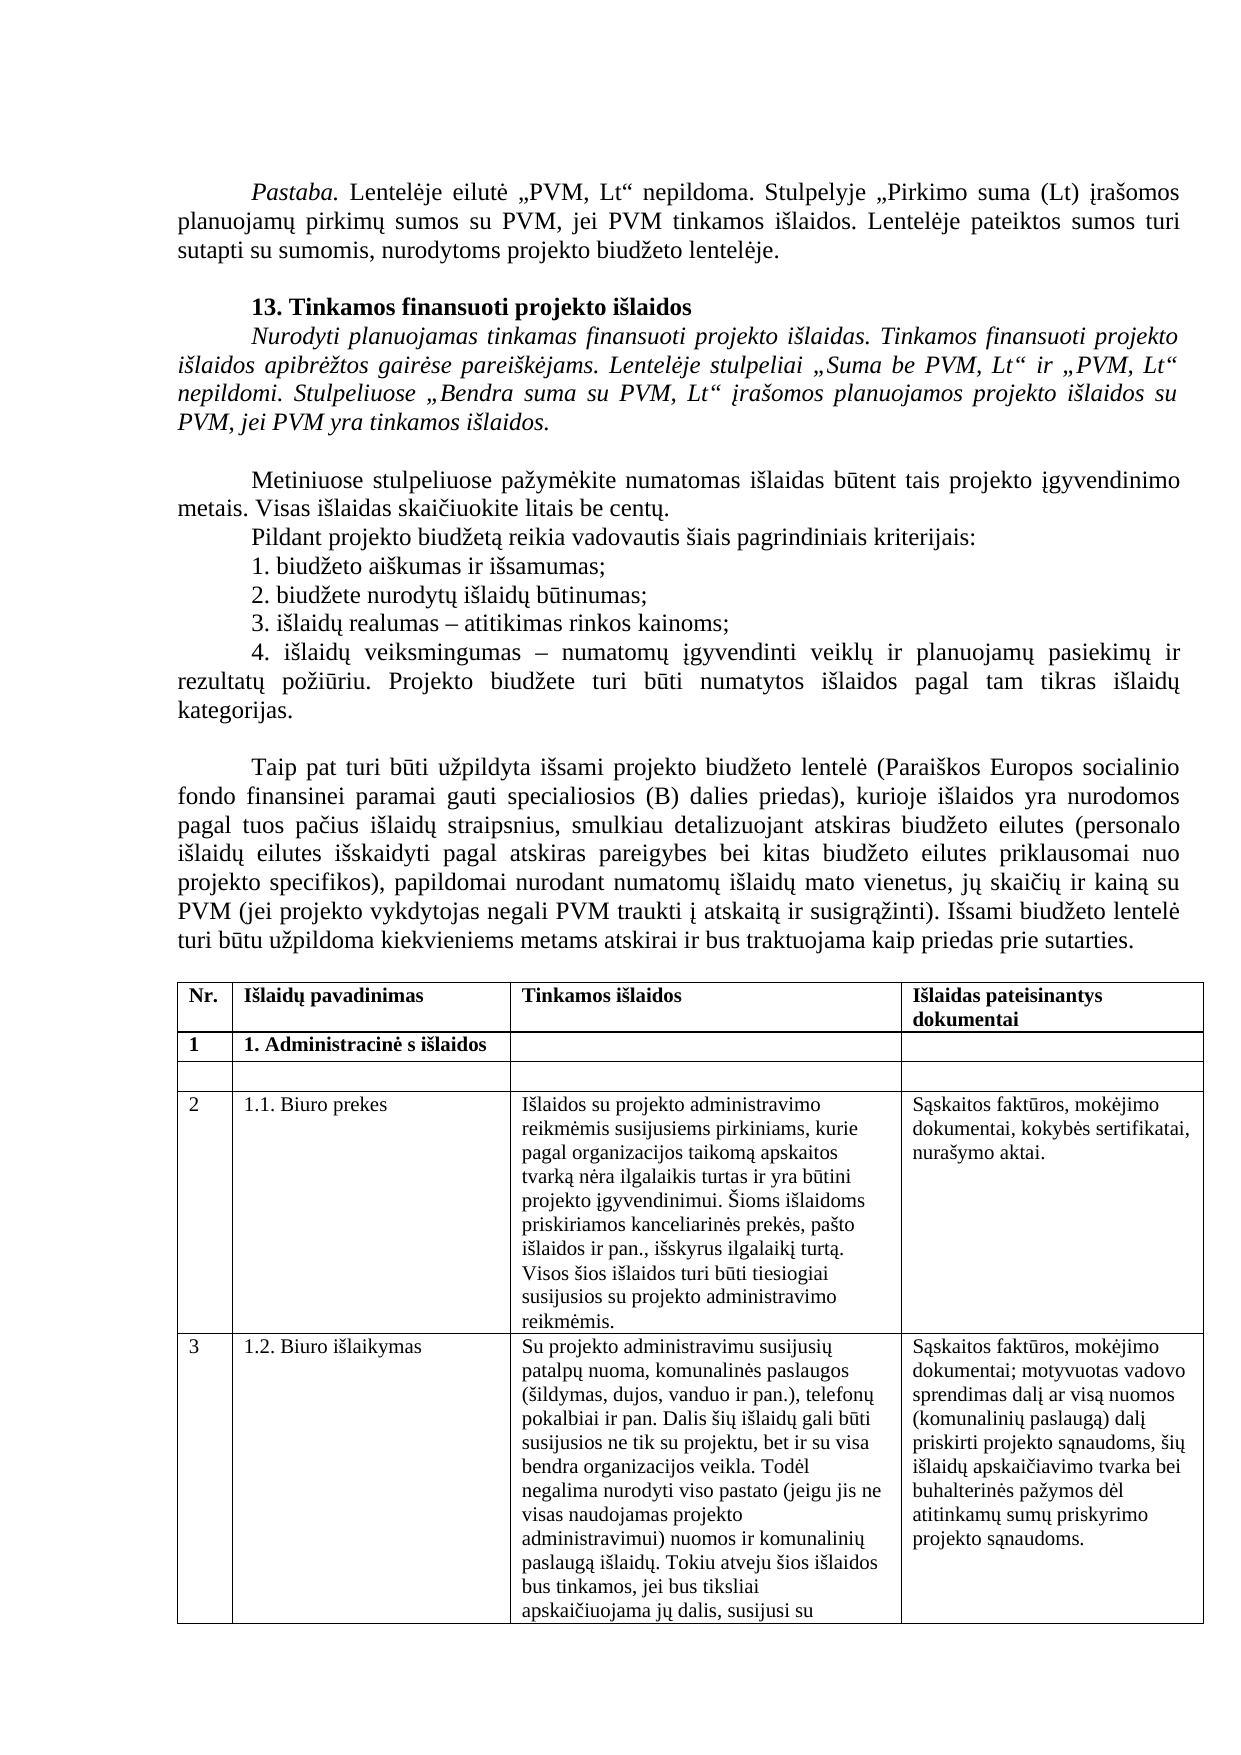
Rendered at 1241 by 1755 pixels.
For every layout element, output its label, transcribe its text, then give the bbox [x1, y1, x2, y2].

table_header Tinkamos išlaidos [511, 983, 901, 1031]
table_cell 2 [178, 1092, 232, 1333]
table_cell Su projekto administravimu susijusių patalpų nuoma, komunalinės paslaugos (šildymas, dujos, vanduo ir pan.), telefonų pokalbiai ir pan. Dalis šių išlaidų gali būti susijusios ne tik su projektu, bet ir su visa bendra organizacijos veikla. Todėl negalima nurodyti viso pastato (jeigu jis ne visas naudojamas projekto administravimui) nuomos ir komunalinių paslaugą išlaidų. Tokiu atveju šios išlaidos bus tinkamos, jei bus tiksliai apskaičiuojama jų dalis, susijusi su [511, 1334, 901, 1622]
table_cell 1.2. Biuro išlaikymas [233, 1334, 510, 1622]
text Pastaba. Lentelėje eilutė „PVM, Lt“ nepildoma. Stulpelyje „Pirkimo suma (Lt) įrašomos planuojamų pirkimų sumos su PVM, jei PVM tinkamos išlaidos. Lentelėje pateiktos sumos turi sutapti su sumomis, nurodytoms projekto biudžeto lentelėje. [177, 177, 1181, 263]
text Pildant projekto biudžetą reikia vadovautis šiais pagrindiniais kriterijais: [177, 522, 1181, 551]
text Taip pat turi būti užpildyta išsami projekto biudžeto lentelė (Paraiškos Europos socialinio fondo finansinei paramai gauti specialiosios (B) dalies priedas), kurioje išlaidos yra nurodomos pagal tuos pačius išlaidų straipsnius, smulkiau detalizuojant atskiras biudžeto eilutes (personalo išlaidų eilutes išskaidyti pagal atskiras pareigybes bei kitas biudžeto eilutes priklausomai nuo projekto specifikos), papildomai nurodant numatomų išlaidų mato vienetus, jų skaičių ir kainą su PVM (jei projekto vykdytojas negali PVM traukti į atskaitą ir susigrąžinti). Išsami biudžeto lentelė turi būtu užpildoma kiekvieniems metams atskirai ir bus traktuojama kaip priedas prie sutarties. [177, 752, 1181, 953]
table_header Nr. [178, 983, 232, 1031]
table_cell 1 [178, 1033, 232, 1061]
text 2. biudžete nurodytų išlaidų būtinumas; [177, 580, 1181, 608]
table_cell [178, 1062, 232, 1091]
table_cell [511, 1033, 901, 1061]
text Metiniuose stulpeliuose pažymėkite numatomas išlaidas būtent tais projekto įgyvendinimo metais. Visas išlaidas skaičiuokite litais be centų. [177, 465, 1181, 522]
table_cell 1.1. Biuro prekes [233, 1092, 510, 1333]
table_cell [902, 1062, 1203, 1091]
text 3. išlaidų realumas – atitikimas rinkos kainoms; [177, 608, 1181, 637]
table_cell 3 [178, 1334, 232, 1622]
text 1. biudžeto aiškumas ir išsamumas; [177, 551, 1181, 580]
text Nurodyti planuojamas tinkamas finansuoti projekto išlaidas. Tinkamos finansuoti projekto išlaidos apibrėžtos gairėse pareiškėjams. Lentelėje stulpeliai „Suma be PVM, Lt“ ir „PVM, Lt“ nepildomi. Stulpeliuose „Bendra suma su PVM, Lt“ įrašomos planuojamos projekto išlaidos su PVM, jei PVM yra tinkamos išlaidos. [177, 321, 1181, 436]
table_header Išlaidas pateisinantys dokumentai [902, 983, 1203, 1031]
table_cell [902, 1033, 1203, 1061]
table_cell [511, 1062, 901, 1091]
text 4. išlaidų veiksmingumas – numatomų įgyvendinti veiklų ir planuojamų pasiekimų ir rezultatų požiūriu. Projekto biudžete turi būti numatytos išlaidos pagal tam tikras išlaidų kategorijas. [177, 637, 1181, 723]
table_header Išlaidų pavadinimas [233, 983, 510, 1031]
table_cell Sąskaitos faktūros, mokėjimo dokumentai; motyvuotas vadovo sprendimas dalį ar visą nuomos (komunalinių paslaugą) dalį priskirti projekto sąnaudoms, šių išlaidų apskaičiavimo tvarka bei buhalterinės pažymos dėl atitinkamų sumų priskyrimo projekto sąnaudoms. [902, 1334, 1203, 1622]
table_cell [233, 1062, 510, 1091]
table_cell 1. Administracinė s išlaidos [233, 1033, 510, 1061]
table_cell Išlaidos su projekto administravimo reikmėmis susijusiems pirkiniams, kurie pagal organizacijos taikomą apskaitos tvarką nėra ilgalaikis turtas ir yra būtini projekto įgyvendinimui. Šioms išlaidoms priskiriamos kanceliarinės prekės, pašto išlaidos ir pan., išskyrus ilgalaikį turtą. Visos šios išlaidos turi būti tiesiogiai susijusios su projekto administravimo reikmėmis. [511, 1092, 901, 1333]
table_cell Sąskaitos faktūros, mokėjimo dokumentai, kokybės sertifikatai, nurašymo aktai. [902, 1092, 1203, 1333]
text 13. Tinkamos finansuoti projekto išlaidos [177, 292, 1181, 321]
